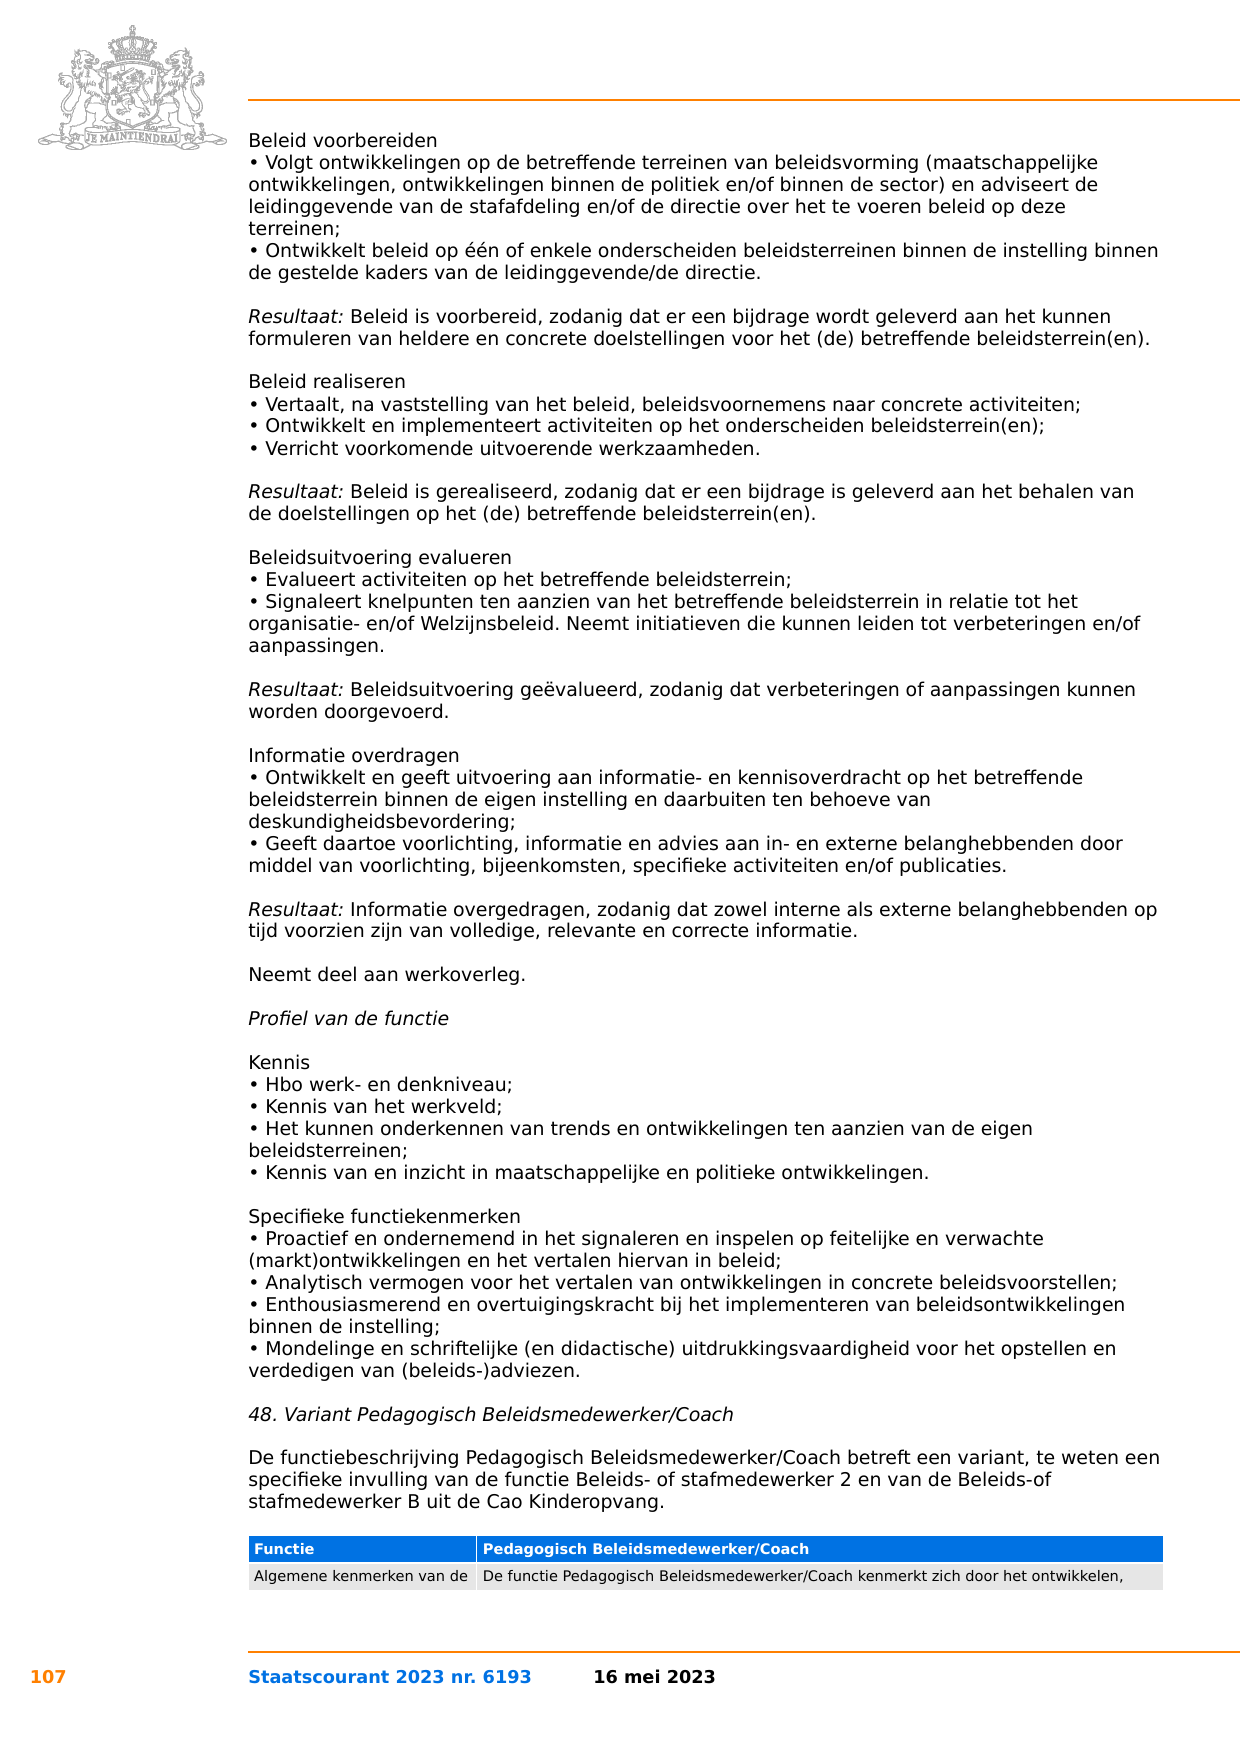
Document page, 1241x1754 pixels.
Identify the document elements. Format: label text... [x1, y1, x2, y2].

table_cell Algemene kenmerken van de [249, 1564, 476, 1590]
text Beleidsuitvoering evalueren [248, 547, 1163, 569]
text Resultaat: Beleid is voorbereid, zodanig dat er een bijdrage wordt geleverd aan het kunnen formuleren van heldere en concrete doelstellingen voor het (de) betreffende beleidsterrein(en). [248, 306, 1163, 349]
text De functiebeschrijving Pedagogisch Beleidsmedewerker/Coach betreft een variant, te weten een specifieke invulling van de functie Beleids- of stafmedewerker 2 en van de Beleids-of stafmedewerker B uit de Cao Kinderopvang. [248, 1447, 1163, 1513]
text • Mondelinge en schriftelijke (en didactische) uitdrukkingsvaardigheid voor het opstellen en verdedigen van (beleids-)adviezen. [248, 1338, 1163, 1382]
text • Ontwikkelt beleid op één of enkele onderscheiden beleidsterreinen binnen de instelling binnen de gestelde kaders van de leidinggevende/de directie. [248, 240, 1163, 284]
text • Volgt ontwikkelingen op de betreffende terreinen van beleidsvorming (maatschappelijke ontwikkelingen, ontwikkelingen binnen de politiek en/of binnen de sector) en adviseert de leidinggevende van de stafafdeling en/of de directie over het te voeren beleid op deze terreinen; [248, 152, 1163, 240]
picture [38, 25, 227, 150]
text Resultaat: Informatie overgedragen, zodanig dat zowel interne als externe belanghebbenden op tijd voorzien zijn van volledige, relevante en correcte informatie. [248, 898, 1163, 942]
table_header Functie [249, 1536, 476, 1562]
text • Geeft daartoe voorlichting, informatie en advies aan in- en externe belanghebbenden door middel van voorlichting, bijeenkomsten, specifieke activiteiten en/of publicaties. [248, 833, 1163, 877]
text Neemt deel aan werkoverleg. [248, 964, 1163, 986]
text Resultaat: Beleid is gerealiseerd, zodanig dat er een bijdrage is geleverd aan het behalen van de doelstellingen op het (de) betreffende beleidsterrein(en). [248, 481, 1163, 525]
text Beleid realiseren [248, 371, 1163, 393]
text Profiel van de functie [248, 1008, 1163, 1030]
text • Verricht voorkomende uitvoerende werkzaamheden. [248, 437, 1163, 459]
text • Signaleert knelpunten ten aanzien van het betreffende beleidsterrein in relatie tot het organisatie- en/of Welzijnsbeleid. Neemt initiatieven die kunnen leiden tot verbeteringen en/of aanpassingen. [248, 591, 1163, 657]
text • Enthousiasmerend en overtuigingskracht bij het implementeren van beleidsontwikkelingen binnen de instelling; [248, 1294, 1163, 1338]
text • Analytisch vermogen voor het vertalen van ontwikkelingen in concrete beleidsvoorstellen; [248, 1272, 1163, 1294]
text Informatie overdragen [248, 745, 1163, 767]
subtitle 48. Variant Pedagogisch Beleidsmedewerker/Coach [248, 1403, 1163, 1425]
text Resultaat: Beleidsuitvoering geëvalueerd, zodanig dat verbeteringen of aanpassingen kunnen worden doorgevoerd. [248, 679, 1163, 723]
text • Hbo werk- en denkniveau; [248, 1074, 1163, 1096]
table_header Pedagogisch Beleidsmedewerker/Coach [477, 1536, 1163, 1562]
text • Ontwikkelt en implementeert activiteiten op het onderscheiden beleidsterrein(en); [248, 415, 1163, 437]
table_cell De functie Pedagogisch Beleidsmedewerker/Coach kenmerkt zich door het ontwikkelen, [477, 1564, 1163, 1590]
text • Vertaalt, na vaststelling van het beleid, beleidsvoornemens naar concrete activiteiten; [248, 393, 1163, 415]
text Kennis [248, 1052, 1163, 1074]
text • Ontwikkelt en geeft uitvoering aan informatie- en kennisoverdracht op het betreffende beleidsterrein binnen de eigen instelling en daarbuiten ten behoeve van deskundigheidsbevordering; [248, 767, 1163, 833]
text • Kennis van het werkveld; [248, 1096, 1163, 1118]
text • Proactief en ondernemend in het signaleren en inspelen op feitelijke en verwachte (markt)ontwikkelingen en het vertalen hiervan in beleid; [248, 1228, 1163, 1272]
text • Kennis van en inzicht in maatschappelijke en politieke ontwikkelingen. [248, 1162, 1163, 1184]
text Specifieke functiekenmerken [248, 1206, 1163, 1228]
text • Evalueert activiteiten op het betreffende beleidsterrein; [248, 569, 1163, 591]
text Beleid voorbereiden [248, 130, 1163, 152]
text • Het kunnen onderkennen van trends en ontwikkelingen ten aanzien van de eigen beleidsterreinen; [248, 1118, 1163, 1162]
